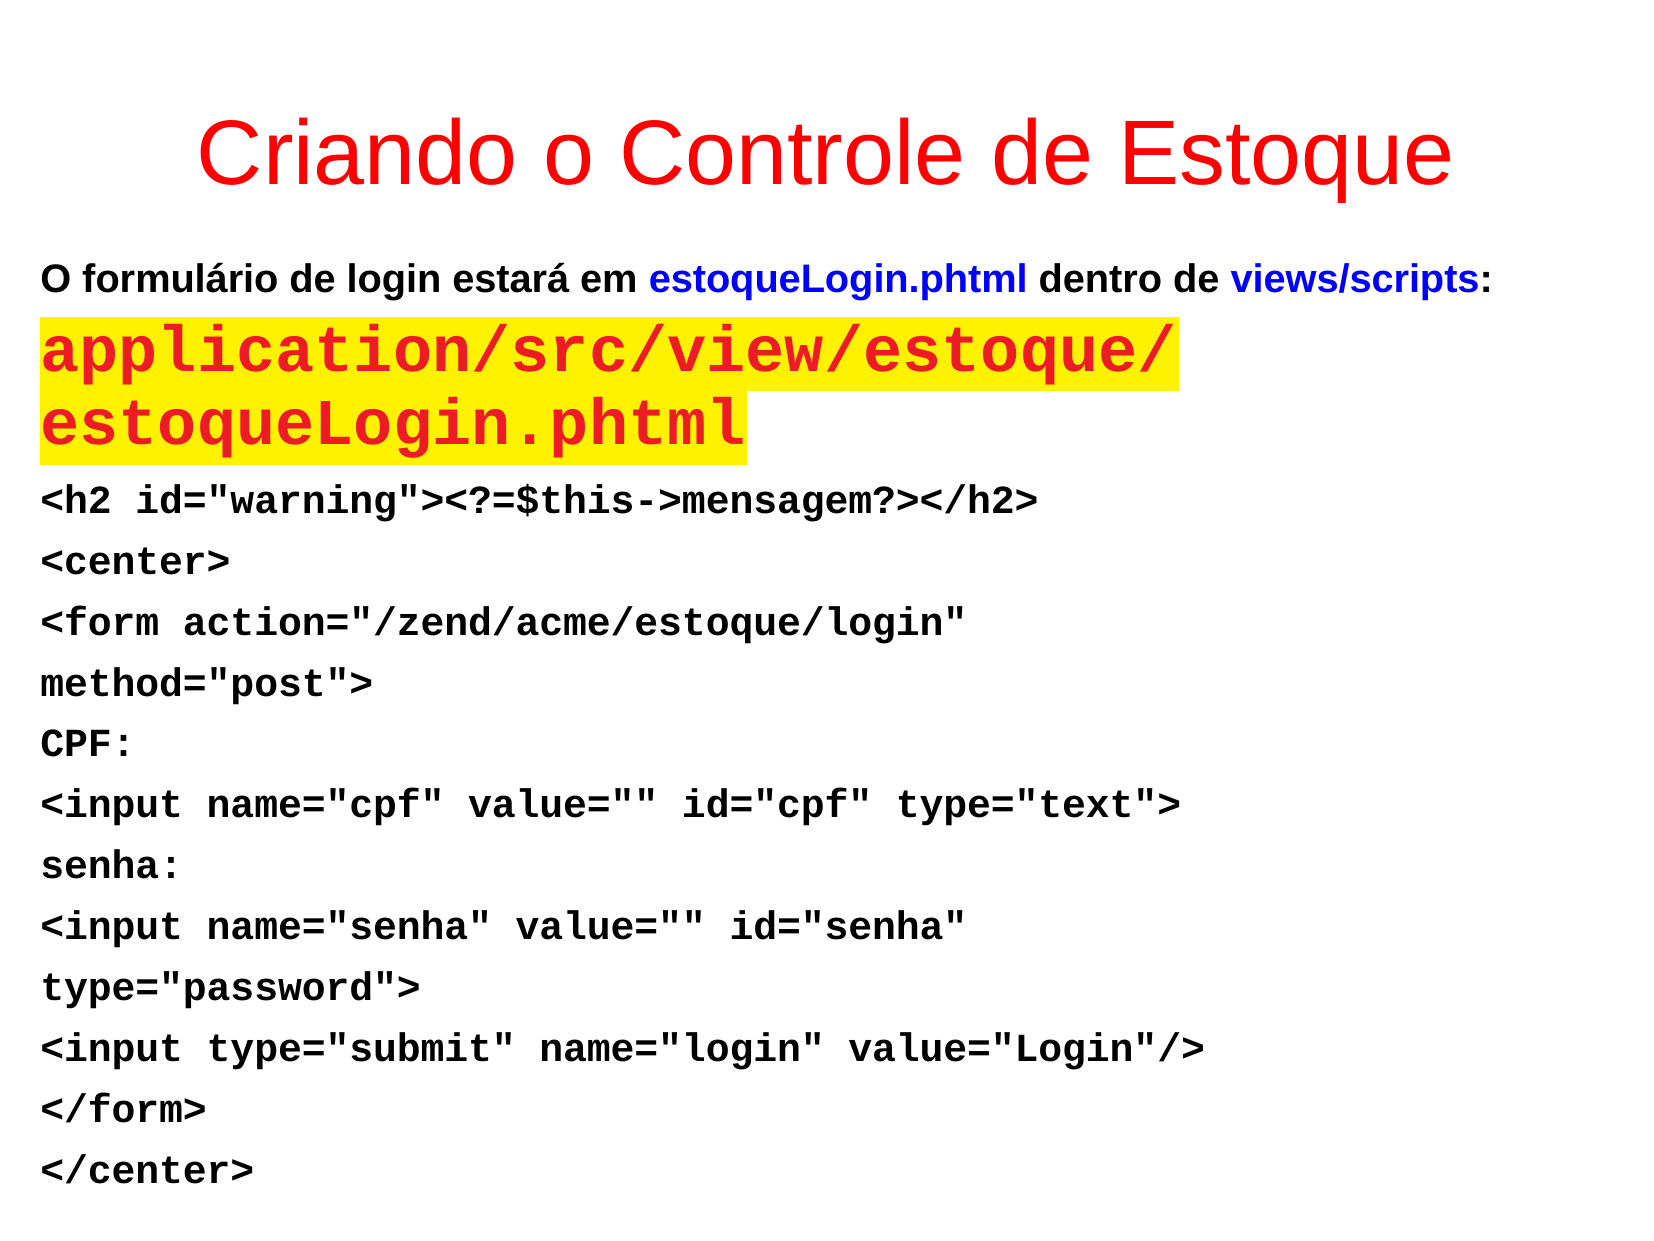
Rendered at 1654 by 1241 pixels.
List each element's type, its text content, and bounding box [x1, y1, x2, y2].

title Criando o Controle de Estoque [82, 49, 1571, 256]
list O formulário de login estará em estoqueLogin.phtml dentro de views/scripts: application/src/view/estoque/estoqueLogin.phtml <h2 id="warning"><?=$this->mensagem?></h2> <center> <form action="/zend/acme/estoque/login" method="post"> CPF: <input name="cpf" value="" id="cpf" type="text"> senha: <input name="senha" value="" id="senha" type="password"> <input type="submit" name="login" value="Login"/> </form> </center> [40, 256, 1636, 1202]
